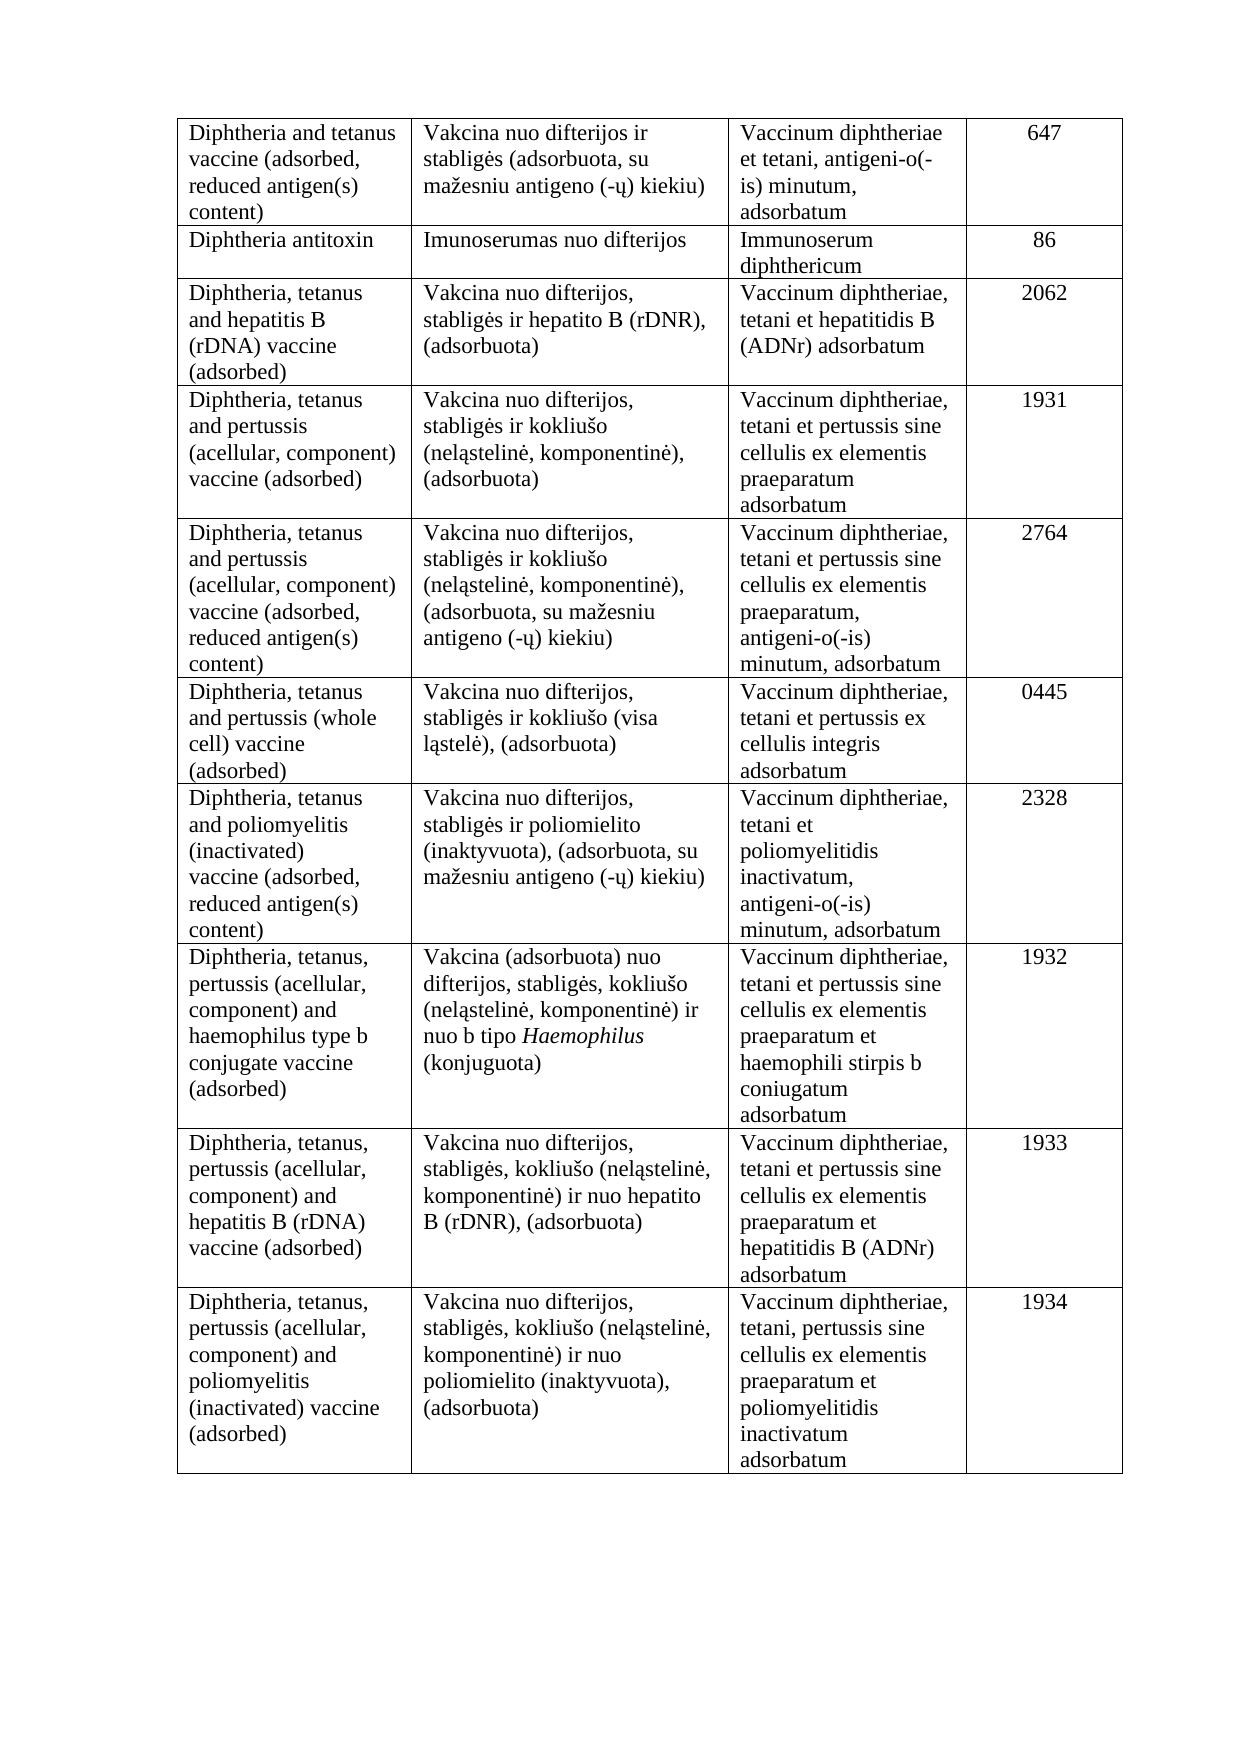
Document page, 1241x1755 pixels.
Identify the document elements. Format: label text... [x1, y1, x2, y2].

table_cell Vakcina nuo difterijos, stabligės ir kokliušo (visa ląstelė), (adsorbuota) [412, 678, 728, 783]
table_cell Diphtheria antitoxin [178, 226, 411, 278]
table_cell Immunoserum diphthericum [729, 226, 966, 278]
table_cell 2764 [967, 519, 1122, 677]
table_cell Vakcina nuo difterijos, stabligės ir kokliušo (neląstelinė, komponentinė), (adsorbuota, su mažesniu antigeno (-ų) kiekiu) [412, 519, 728, 677]
table_cell Vakcina nuo difterijos, stabligės ir kokliušo (neląstelinė, komponentinė), (adsorbuota) [412, 386, 728, 518]
table_cell Vaccinum diphtheriae, tetani et pertussis sine cellulis ex elementis praeparatum et hepatitidis B (ADNr) adsorbatum [729, 1129, 966, 1287]
table_cell Diphtheria and tetanus vaccine (adsorbed, reduced antigen(s) content) [178, 119, 411, 224]
table_cell Imunoserumas nuo difterijos [412, 226, 728, 278]
table_cell Diphtheria, tetanus, pertussis (acellular, component) and hepatitis B (rDNA) vaccine (adsorbed) [178, 1129, 411, 1287]
table_cell 1933 [967, 1129, 1122, 1287]
table_cell 2062 [967, 279, 1122, 385]
table_cell Vaccinum diphtheriae, tetani et pertussis sine cellulis ex elementis praeparatum, antigeni-o(-is) minutum, adsorbatum [729, 519, 966, 677]
table_cell Vaccinum diphtheriae, tetani et hepatitidis B (ADNr) adsorbatum [729, 279, 966, 385]
table_cell Vakcina nuo difterijos, stabligės ir poliomielito (inaktyvuota), (adsorbuota, su mažesniu antigeno (-ų) kiekiu) [412, 784, 728, 942]
table_cell Diphtheria, tetanus and pertussis (whole cell) vaccine (adsorbed) [178, 678, 411, 783]
table_cell 0445 [967, 678, 1122, 783]
table_cell Diphtheria, tetanus and hepatitis B (rDNA) vaccine (adsorbed) [178, 279, 411, 385]
table_cell 86 [967, 226, 1122, 278]
table_cell Vaccinum diphtheriae, tetani, pertussis sine cellulis ex elementis praeparatum et poliomyelitidis inactivatum adsorbatum [729, 1288, 966, 1473]
table_cell Vaccinum diphtheriae, tetani et poliomyelitidis inactivatum, antigeni-o(-is) minutum, adsorbatum [729, 784, 966, 942]
table_cell Vakcina nuo difterijos, stabligės ir hepatito B (rDNR), (adsorbuota) [412, 279, 728, 385]
table_cell Diphtheria, tetanus, pertussis (acellular, component) and haemophilus type b conjugate vaccine (adsorbed) [178, 944, 411, 1128]
table_cell Vaccinum diphtheriae, tetani et pertussis ex cellulis integris adsorbatum [729, 678, 966, 783]
table_cell Diphtheria, tetanus and pertussis (acellular, component) vaccine (adsorbed, reduced antigen(s) content) [178, 519, 411, 677]
table_cell Vakcina nuo difterijos ir stabligės (adsorbuota, su mažesniu antigeno (-ų) kiekiu) [412, 119, 728, 224]
table_cell Diphtheria, tetanus and poliomyelitis (inactivated) vaccine (adsorbed, reduced antigen(s) content) [178, 784, 411, 942]
table_cell 1932 [967, 944, 1122, 1128]
table_cell 1931 [967, 386, 1122, 518]
table_cell Vaccinum diphtheriae, tetani et pertussis sine cellulis ex elementis praeparatum adsorbatum [729, 386, 966, 518]
table_cell Vaccinum diphtheriae et tetani, antigeni-o(-is) minutum, adsorbatum [729, 119, 966, 224]
table_cell 1934 [967, 1288, 1122, 1473]
table_cell Vakcina (adsorbuota) nuo difterijos, stabligės, kokliušo (neląstelinė, komponentinė) ir nuo b tipo Haemophilus (konjuguota) [412, 944, 728, 1128]
table_cell Diphtheria, tetanus and pertussis (acellular, component) vaccine (adsorbed) [178, 386, 411, 518]
table_cell 2328 [967, 784, 1122, 942]
table_cell 647 [967, 119, 1122, 224]
table_cell Diphtheria, tetanus, pertussis (acellular, component) and poliomyelitis (inactivated) vaccine (adsorbed) [178, 1288, 411, 1473]
table_cell Vaccinum diphtheriae, tetani et pertussis sine cellulis ex elementis praeparatum et haemophili stirpis b coniugatum adsorbatum [729, 944, 966, 1128]
table_cell Vakcina nuo difterijos, stabligės, kokliušo (neląstelinė, komponentinė) ir nuo hepatito B (rDNR), (adsorbuota) [412, 1129, 728, 1287]
table_cell Vakcina nuo difterijos, stabligės, kokliušo (neląstelinė, komponentinė) ir nuo poliomielito (inaktyvuota), (adsorbuota) [412, 1288, 728, 1473]
